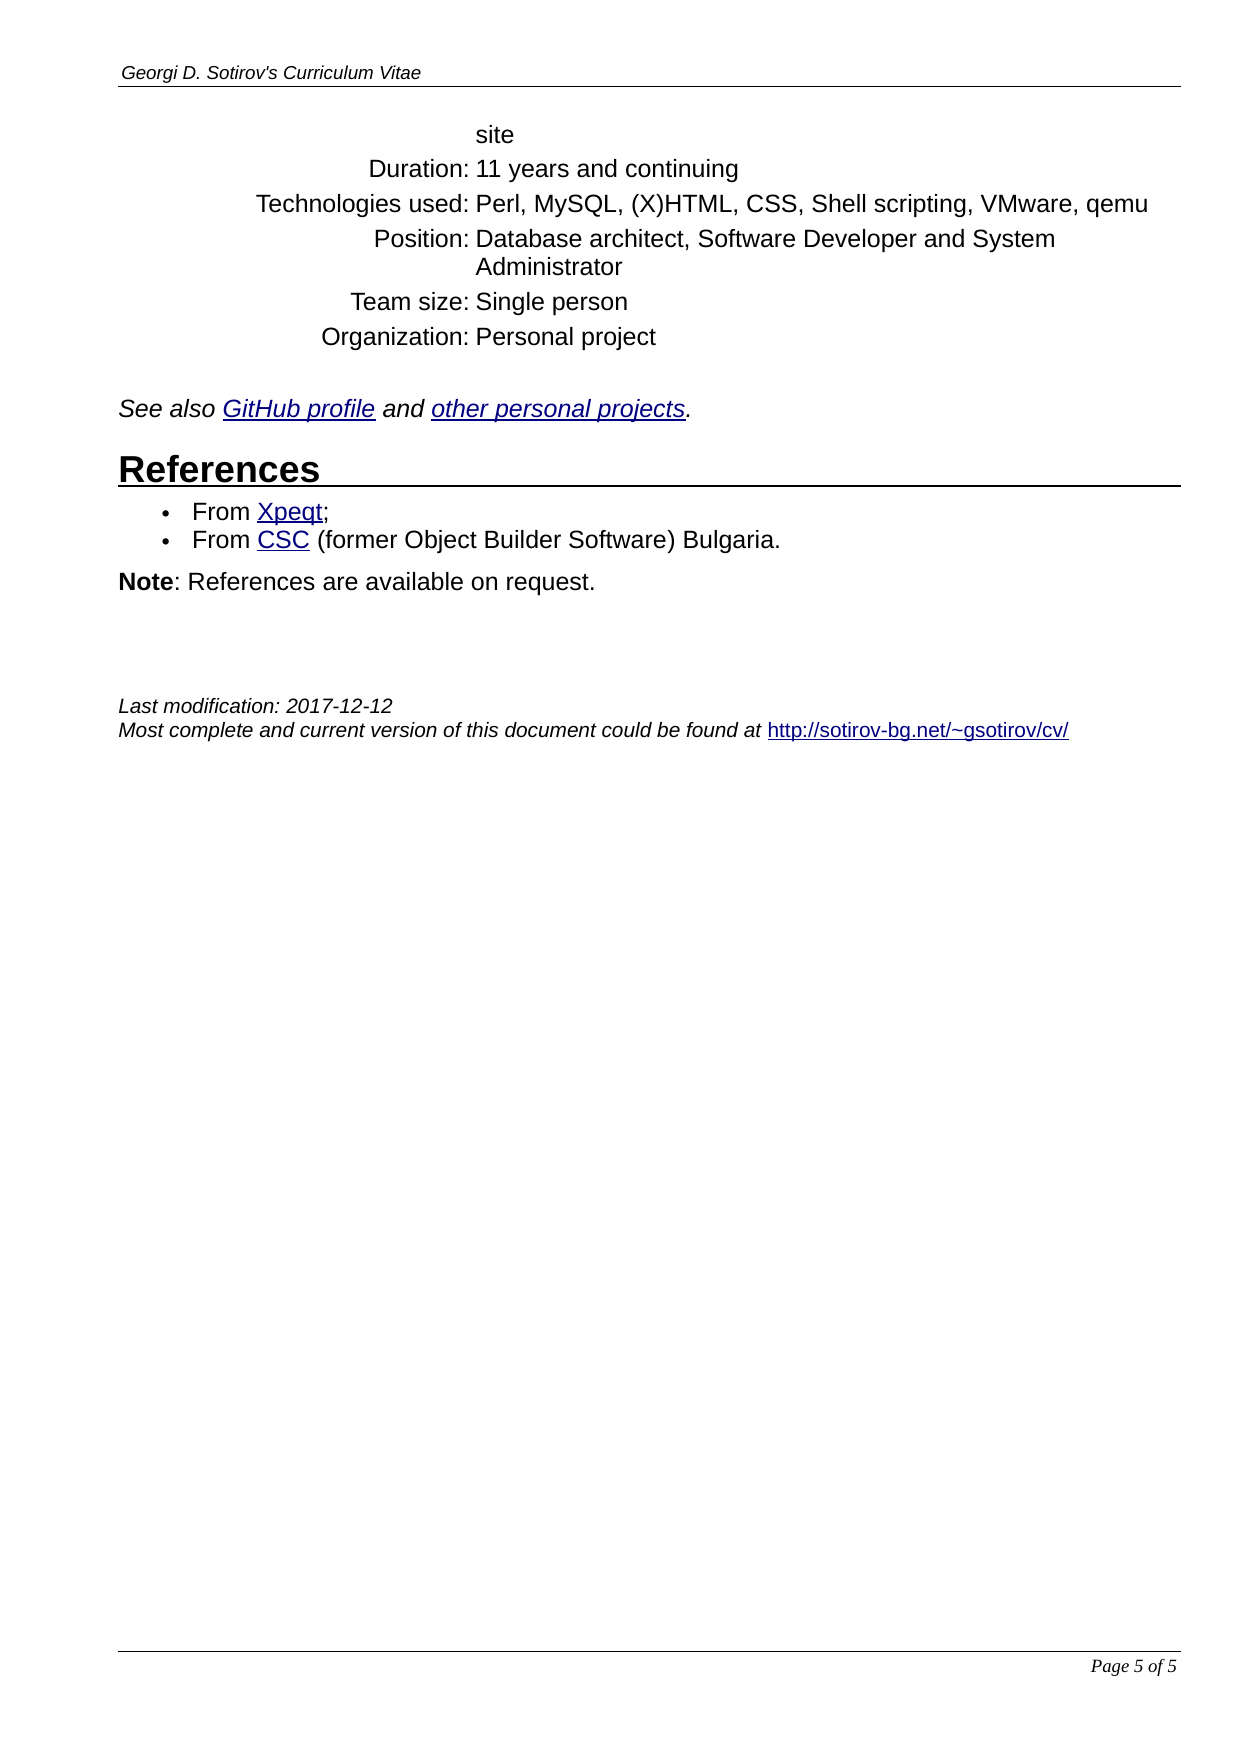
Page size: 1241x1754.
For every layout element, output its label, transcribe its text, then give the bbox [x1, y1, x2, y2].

table_cell Database architect, Software Developer and System Administrator [473, 221, 1182, 284]
list From Xpeqt; [162, 497, 1181, 525]
table_cell 11 years and continuing [473, 152, 1182, 186]
table_cell Organization: [118, 319, 472, 353]
text Most complete and current version of this document could be found at http://sotirov-bg.net/~gsotirov/cv/ [118, 718, 1181, 742]
text Last modification: 2017-12-12 [118, 694, 1181, 718]
table_cell Technologies used: [118, 186, 472, 221]
subtitle [118, 487, 1181, 491]
table_cell Position: [118, 221, 472, 284]
subtitle References [118, 447, 1181, 485]
table_cell Team size: [118, 284, 472, 319]
table_cell site [473, 117, 1182, 152]
table_cell [118, 117, 472, 152]
text Note: References are available on request. [118, 567, 1181, 595]
table_cell Single person [473, 284, 1182, 319]
text See also GitHub profile and other personal projects. [118, 394, 1181, 423]
table_cell Perl, MySQL, (X)HTML, CSS, Shell scripting, VMware, qemu [473, 186, 1182, 221]
table_cell Personal project [473, 319, 1182, 353]
list From CSC (former Object Builder Software) Bulgaria. [162, 525, 1181, 554]
table_cell Duration: [118, 152, 472, 186]
